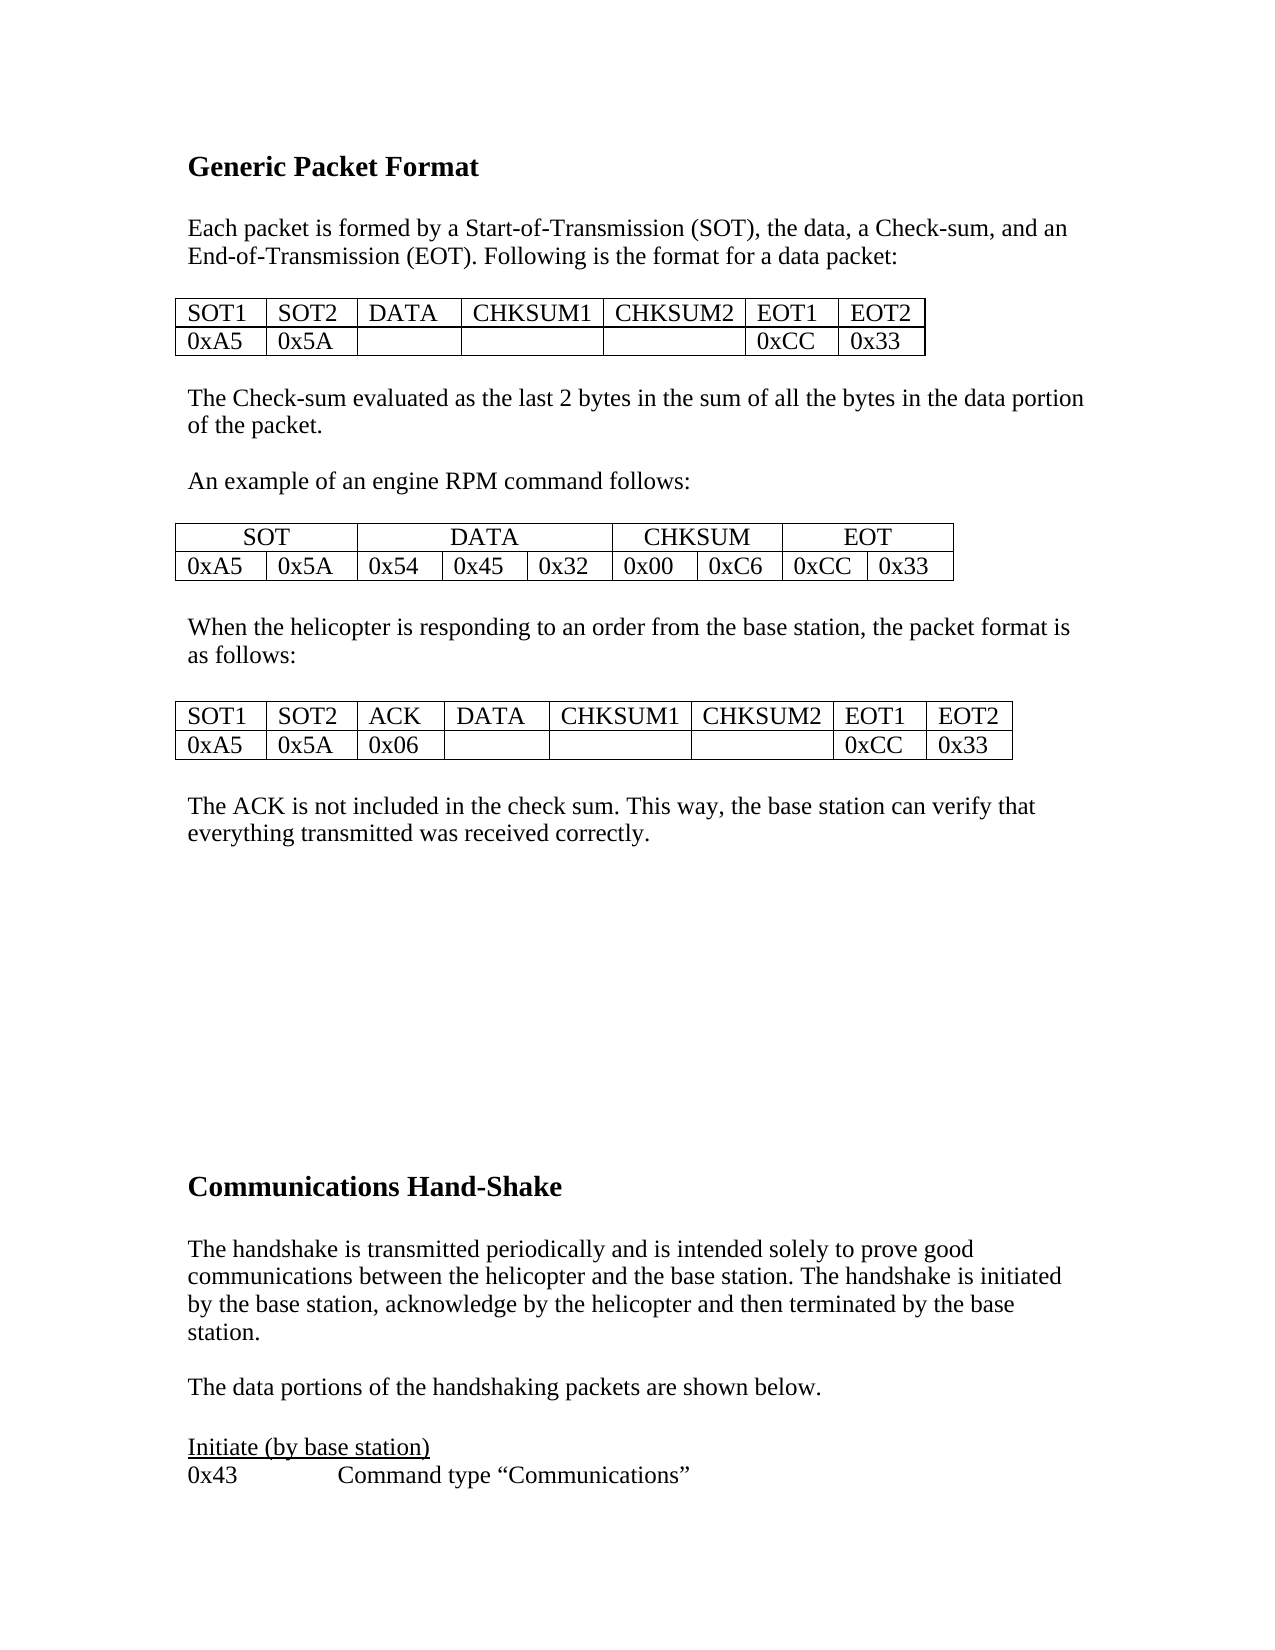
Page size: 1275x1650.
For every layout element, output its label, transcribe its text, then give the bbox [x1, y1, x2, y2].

table_header ACK [358, 702, 444, 730]
table_cell 0xA5 [176, 328, 266, 355]
table_header EOT2 [927, 702, 1012, 730]
table_header DATA [445, 702, 549, 730]
table_header DATA [358, 524, 612, 551]
text The Check-sum evaluated as the last 2 bytes in the sum of all the bytes in the data portion of the packet. [187, 384, 1087, 439]
table_cell [358, 328, 461, 355]
table_header EOT1 [834, 702, 926, 730]
table_cell 0x33 [927, 731, 1012, 758]
table_cell 0x33 [839, 328, 924, 355]
table_header EOT1 [746, 299, 838, 326]
table_cell 0xC6 [698, 552, 782, 580]
table_cell [692, 731, 833, 758]
table_cell 0xA5 [176, 731, 266, 758]
table_cell 0xCC [746, 328, 838, 355]
text The ACK is not included in the check sum. This way, the base station can verify that everything transmitted was received correctly. [187, 792, 1087, 847]
text Each packet is formed by a Start-of-Transmission (SOT), the data, a Check-sum, and an End-of-Transmission (EOT). Following is the format for a data packet: [187, 214, 1087, 270]
table_cell 0x45 [443, 552, 527, 580]
text 0x43 Command type “Communications” [187, 1461, 1087, 1489]
table_header CHKSUM2 [692, 702, 833, 730]
table_header SOT2 [267, 299, 357, 326]
table_header CHKSUM1 [550, 702, 691, 730]
table_cell 0x32 [528, 552, 612, 580]
text Initiate (by base station) [187, 1433, 1087, 1461]
table_header SOT1 [176, 702, 266, 730]
text An example of an engine RPM command follows: [187, 467, 1087, 495]
table_cell 0x54 [358, 552, 442, 580]
table_header EOT2 [839, 299, 924, 326]
text Communications Hand-Shake [187, 1170, 1087, 1202]
table_header SOT1 [176, 299, 266, 326]
table_header DATA [358, 299, 461, 326]
text When the helicopter is responding to an order from the base station, the packet format is as follows: [187, 613, 1087, 669]
text Generic Packet Format [187, 150, 1087, 182]
table_cell 0x06 [358, 731, 444, 758]
table_cell 0xCC [783, 552, 867, 580]
table_cell [445, 731, 549, 758]
table_cell [550, 731, 691, 758]
table_header SOT [176, 524, 357, 551]
table_cell 0xCC [834, 731, 926, 758]
table_cell 0x5A [267, 552, 357, 580]
table_cell 0x5A [267, 328, 357, 355]
table_cell 0x00 [613, 552, 697, 580]
table_header SOT2 [267, 702, 357, 730]
table_cell 0xA5 [176, 552, 266, 580]
table_header CHKSUM1 [462, 299, 603, 326]
table_header EOT [783, 524, 953, 551]
table_cell 0x5A [267, 731, 357, 758]
text The data portions of the handshaking packets are shown below. [187, 1373, 1087, 1401]
table_cell 0x33 [868, 552, 953, 580]
table_header CHKSUM2 [604, 299, 745, 326]
text The handshake is transmitted periodically and is intended solely to prove good communications between the helicopter and the base station. The handshake is initiated by the base station, acknowledge by the helicopter and then terminated by the base station. [187, 1235, 1087, 1346]
table_cell [462, 328, 603, 355]
table_header CHKSUM [613, 524, 782, 551]
table_cell [604, 328, 745, 355]
